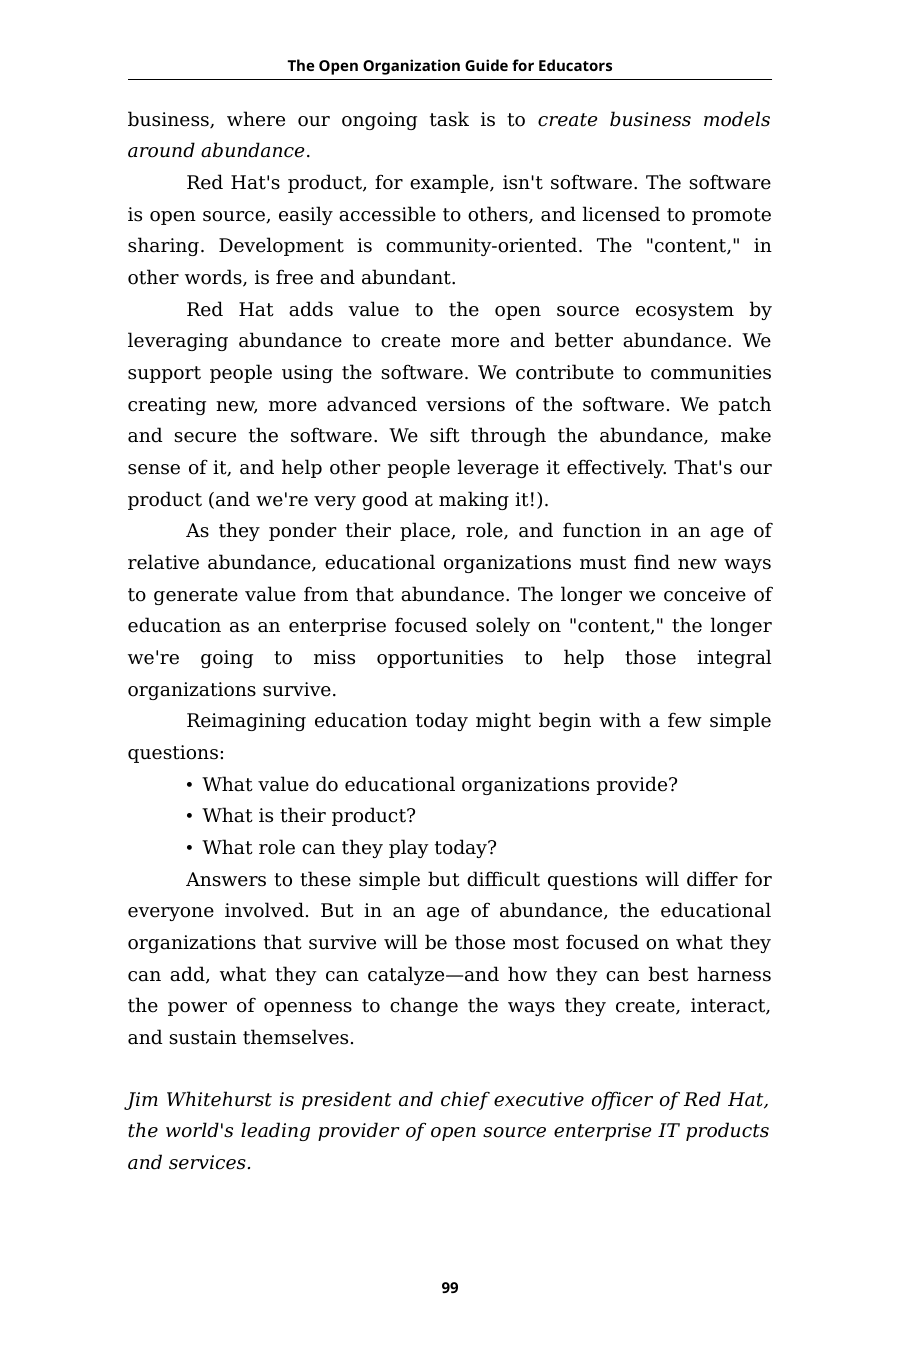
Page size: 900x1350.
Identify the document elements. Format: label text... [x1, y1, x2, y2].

list What value do educational organizations provide? [186, 774, 772, 796]
text Red Hat adds value to the open source ecosystem by leveraging abundance to create more and better abundance. We support people using the software. We contribute to communities creating new, more advanced versions of the software. We patch and secure the software. We sift through the abundance, make sense of it, and help other people leverage it effectively. That's our product (and we're very good at making it!). [127, 299, 772, 511]
text Jim Whitehurst is president and chief executive officer of Red Hat, the world's leading provider of open source enterprise IT products and services. [127, 1089, 772, 1174]
text Answers to these simple but difficult questions will differ for everyone involved. But in an age of abundance, the educational organizations that survive will be those most focused on what they can add, what they can catalyze—and how they can best harness the power of openness to change the ways they create, interact, and sustain themselves. [127, 869, 772, 1049]
text Reimagining education today might begin with a few simple questions: [127, 710, 772, 764]
list What role can they play today? [186, 837, 772, 859]
text Red Hat's product, for example, isn't software. The software is open source, easily accessible to others, and licensed to promote sharing. Development is community-oriented. The "content," in other words, is free and abundant. [127, 172, 772, 289]
list What is their product? [186, 805, 772, 827]
text business, where our ongoing task is to create business models around abundance. [127, 109, 772, 162]
text As they ponder their place, role, and function in an age of relative abundance, educational organizations must find new ways to generate value from that abundance. The longer we conceive of education as an enterprise focused solely on "content," the longer we're going to miss opportunities to help those integral organizations survive. [127, 520, 772, 701]
